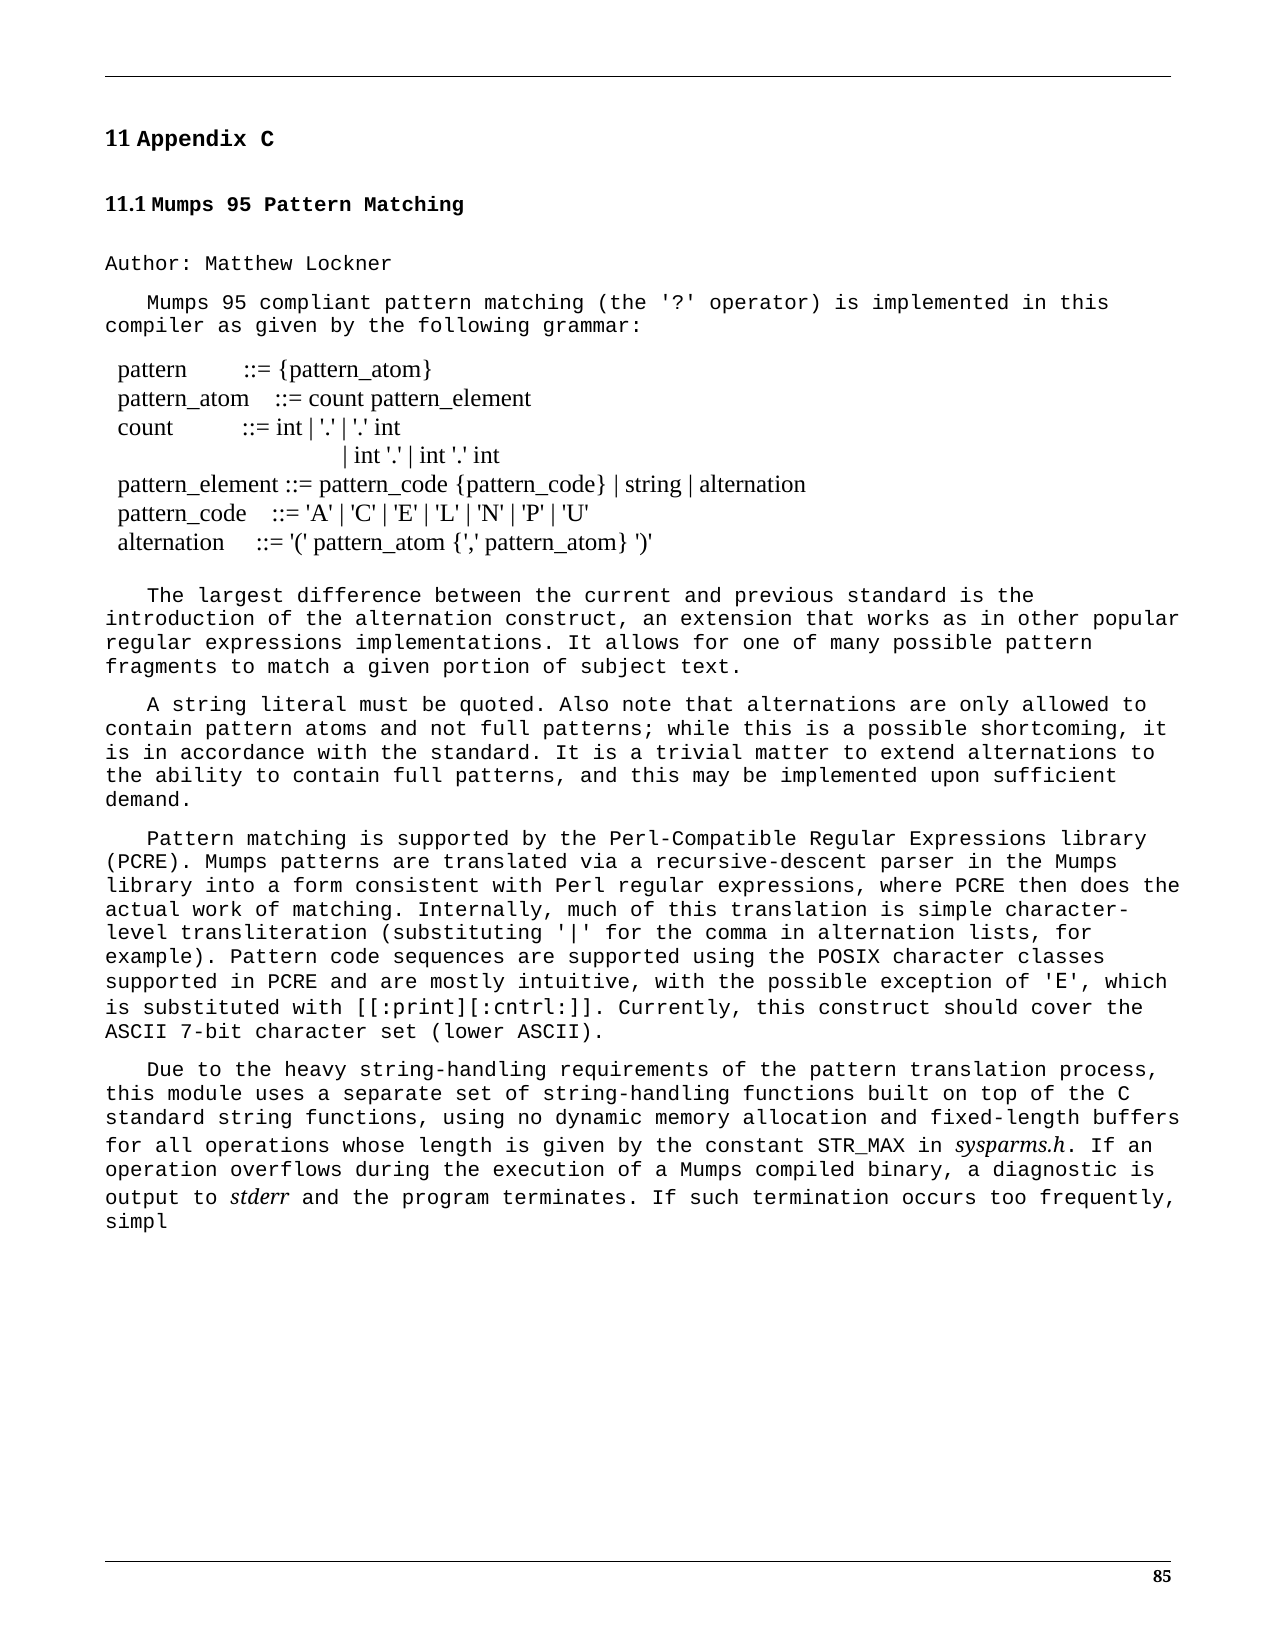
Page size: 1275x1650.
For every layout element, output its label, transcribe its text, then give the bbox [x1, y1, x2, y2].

text alternation ::= '(' pattern_atom {',' pattern_atom} ')' [105, 527, 1186, 555]
text count ::= int | '.' | '.' int [105, 412, 1186, 440]
text | int '.' | int '.' int [105, 440, 1186, 469]
text The largest difference between the current and previous standard is the introduction of the alternation construct, an extension that works as in other popular regular expressions implementations. It allows for one of many possible pattern fragments to match a given portion of subject text. [105, 585, 1186, 679]
text pattern ::= {pattern_atom} [105, 354, 1186, 383]
text Mumps 95 compliant pattern matching (the '?' operator) is implemented in this compiler as given by the following grammar: [105, 292, 1186, 339]
text Due to the heavy string-handling requirements of the pattern translation process, this module uses a separate set of string-handling functions built on top of the C standard string functions, using no dynamic memory allocation and fixed-length buffers for all operations whose length is given by the constant STR_MAX in sysparms.h. If an operation overflows during the execution of a Mumps compiled binary, a diagnostic is output to stderr and the program terminates. If such termination occurs too frequently, simpl [105, 1059, 1186, 1235]
text pattern_code ::= 'A' | 'C' | 'E' | 'L' | 'N' | 'P' | 'U' [105, 498, 1186, 527]
subtitle Mumps 95 Pattern Matching [105, 189, 1186, 217]
text pattern_element ::= pattern_code {pattern_code} | string | alternation [105, 469, 1186, 498]
subtitle Appendix C [105, 122, 1186, 153]
text pattern_atom ::= count pattern_element [105, 383, 1186, 412]
text Author: Matthew Lockner [105, 229, 1186, 277]
text Pattern matching is supported by the Perl-Compatible Regular Expressions library (PCRE). Mumps patterns are translated via a recursive-descent parser in the Mumps library into a form consistent with Perl regular expressions, where PCRE then does the actual work of matching. Internally, much of this translation is simple character-level transliteration (substituting '|' for the comma in alternation lists, for example). Pattern code sequences are supported using the POSIX character classes supported in PCRE and are mostly intuitive, with the possible exception of 'E', which is substituted with [[:print][:cntrl:]]. Currently, this construct should cover the ASCII 7-bit character set (lower ASCII). [105, 828, 1186, 1044]
text A string literal must be quoted. Also note that alternations are only allowed to contain pattern atoms and not full patterns; while this is a possible shortcoming, it is in accordance with the standard. It is a trivial matter to extend alternations to the ability to contain full patterns, and this may be implemented upon sufficient demand. [105, 694, 1186, 813]
